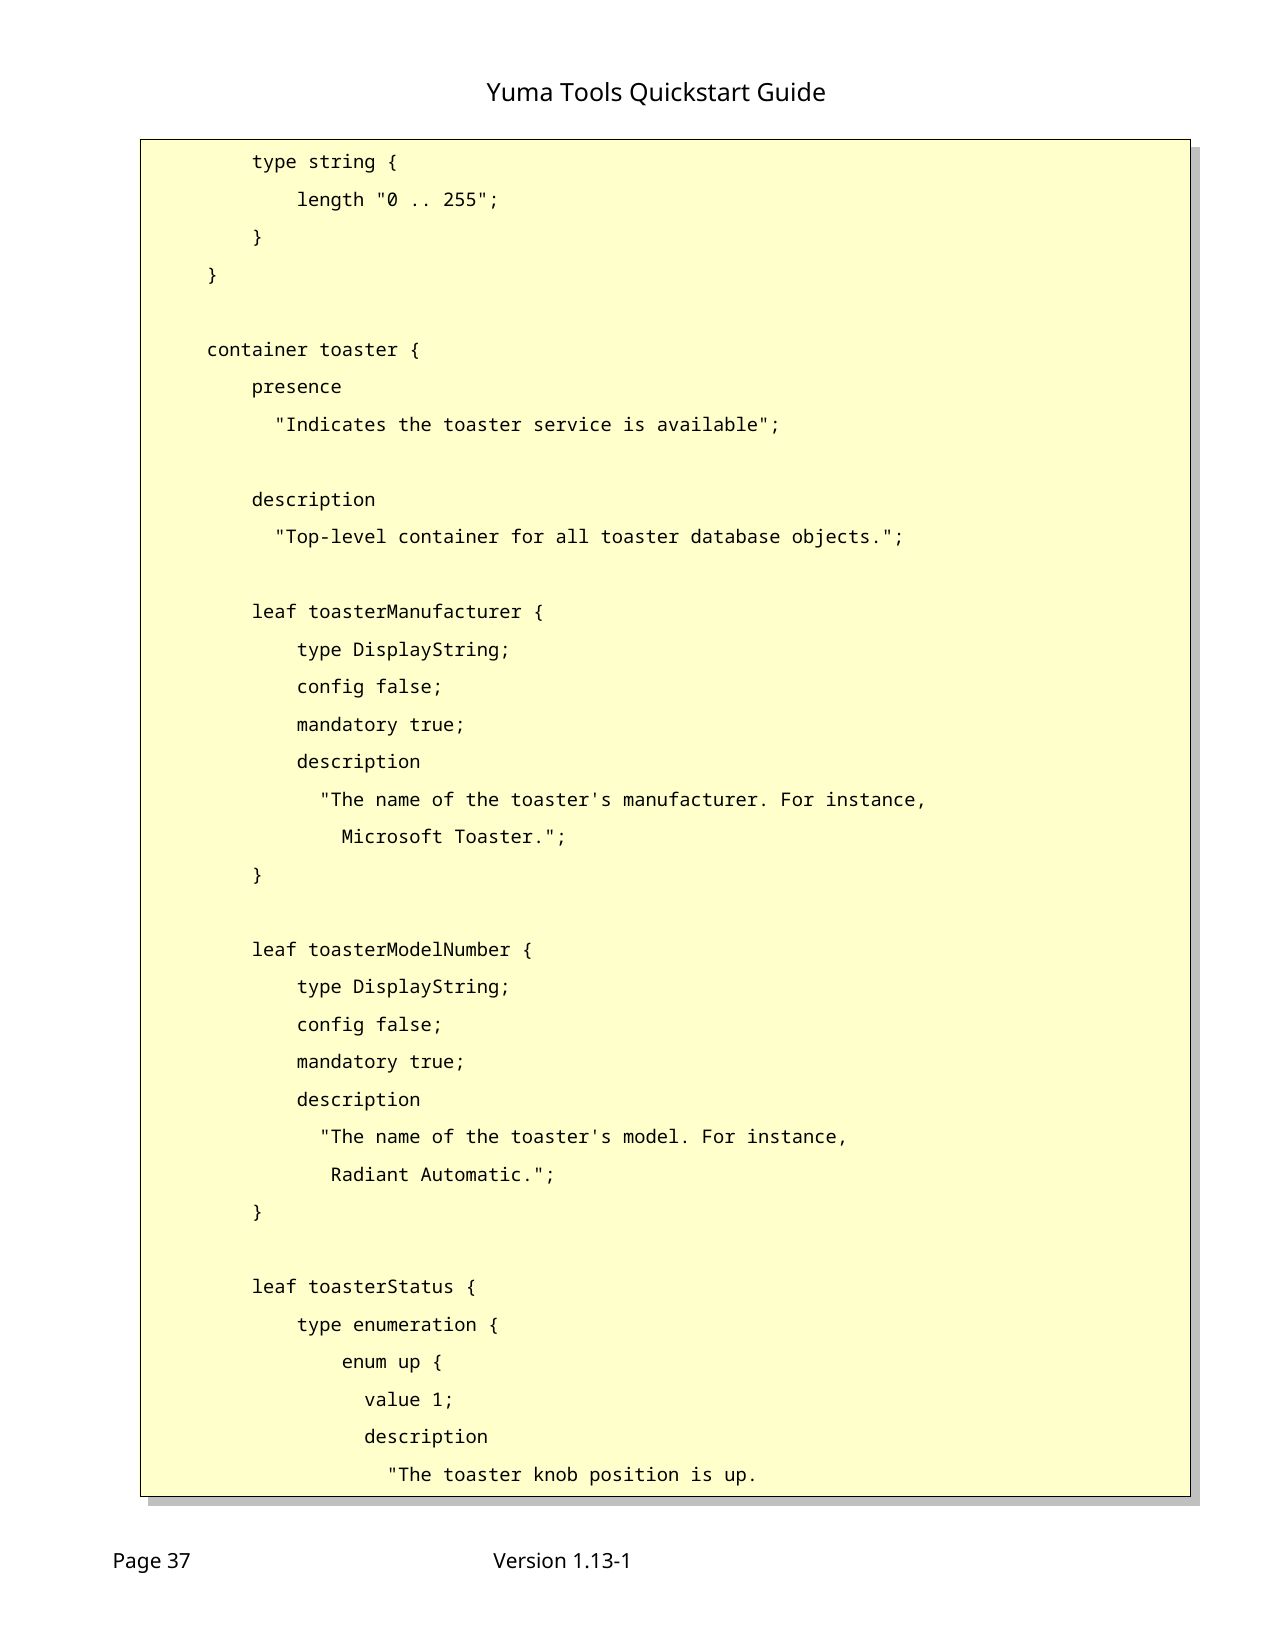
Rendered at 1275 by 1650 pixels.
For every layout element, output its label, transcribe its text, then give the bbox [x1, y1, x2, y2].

text } [141, 251, 1190, 287]
text enum up { [141, 1338, 1190, 1374]
text description [141, 476, 1190, 512]
text } [141, 213, 1190, 249]
text description [141, 738, 1190, 774]
text config false; [141, 663, 1190, 699]
text "The name of the toaster's manufacturer. For instance, [141, 776, 1190, 812]
text type enumeration { [141, 1301, 1190, 1337]
text } [141, 851, 1190, 887]
text type string { [141, 140, 1190, 174]
text leaf toasterStatus { [141, 1263, 1190, 1299]
text "The toaster knob position is up. [141, 1451, 1190, 1496]
text mandatory true; [141, 1038, 1190, 1074]
text type DisplayString; [141, 963, 1190, 999]
text "The name of the toaster's model. For instance, [141, 1113, 1190, 1149]
text type DisplayString; [141, 626, 1190, 662]
text length "0 .. 255"; [141, 176, 1190, 212]
text Microsoft Toaster."; [141, 813, 1190, 849]
text } [141, 1188, 1190, 1224]
text "Top-level container for all toaster database objects."; [141, 513, 1190, 549]
text leaf toasterManufacturer { [141, 588, 1190, 624]
text value 1; [141, 1376, 1190, 1412]
text presence [141, 363, 1190, 399]
text container toaster { [141, 326, 1190, 362]
text Radiant Automatic."; [141, 1151, 1190, 1187]
text mandatory true; [141, 701, 1190, 737]
text leaf toasterModelNumber { [141, 926, 1190, 962]
text description [141, 1076, 1190, 1112]
text config false; [141, 1001, 1190, 1037]
text "Indicates the toaster service is available"; [141, 401, 1190, 437]
text description [141, 1413, 1190, 1449]
